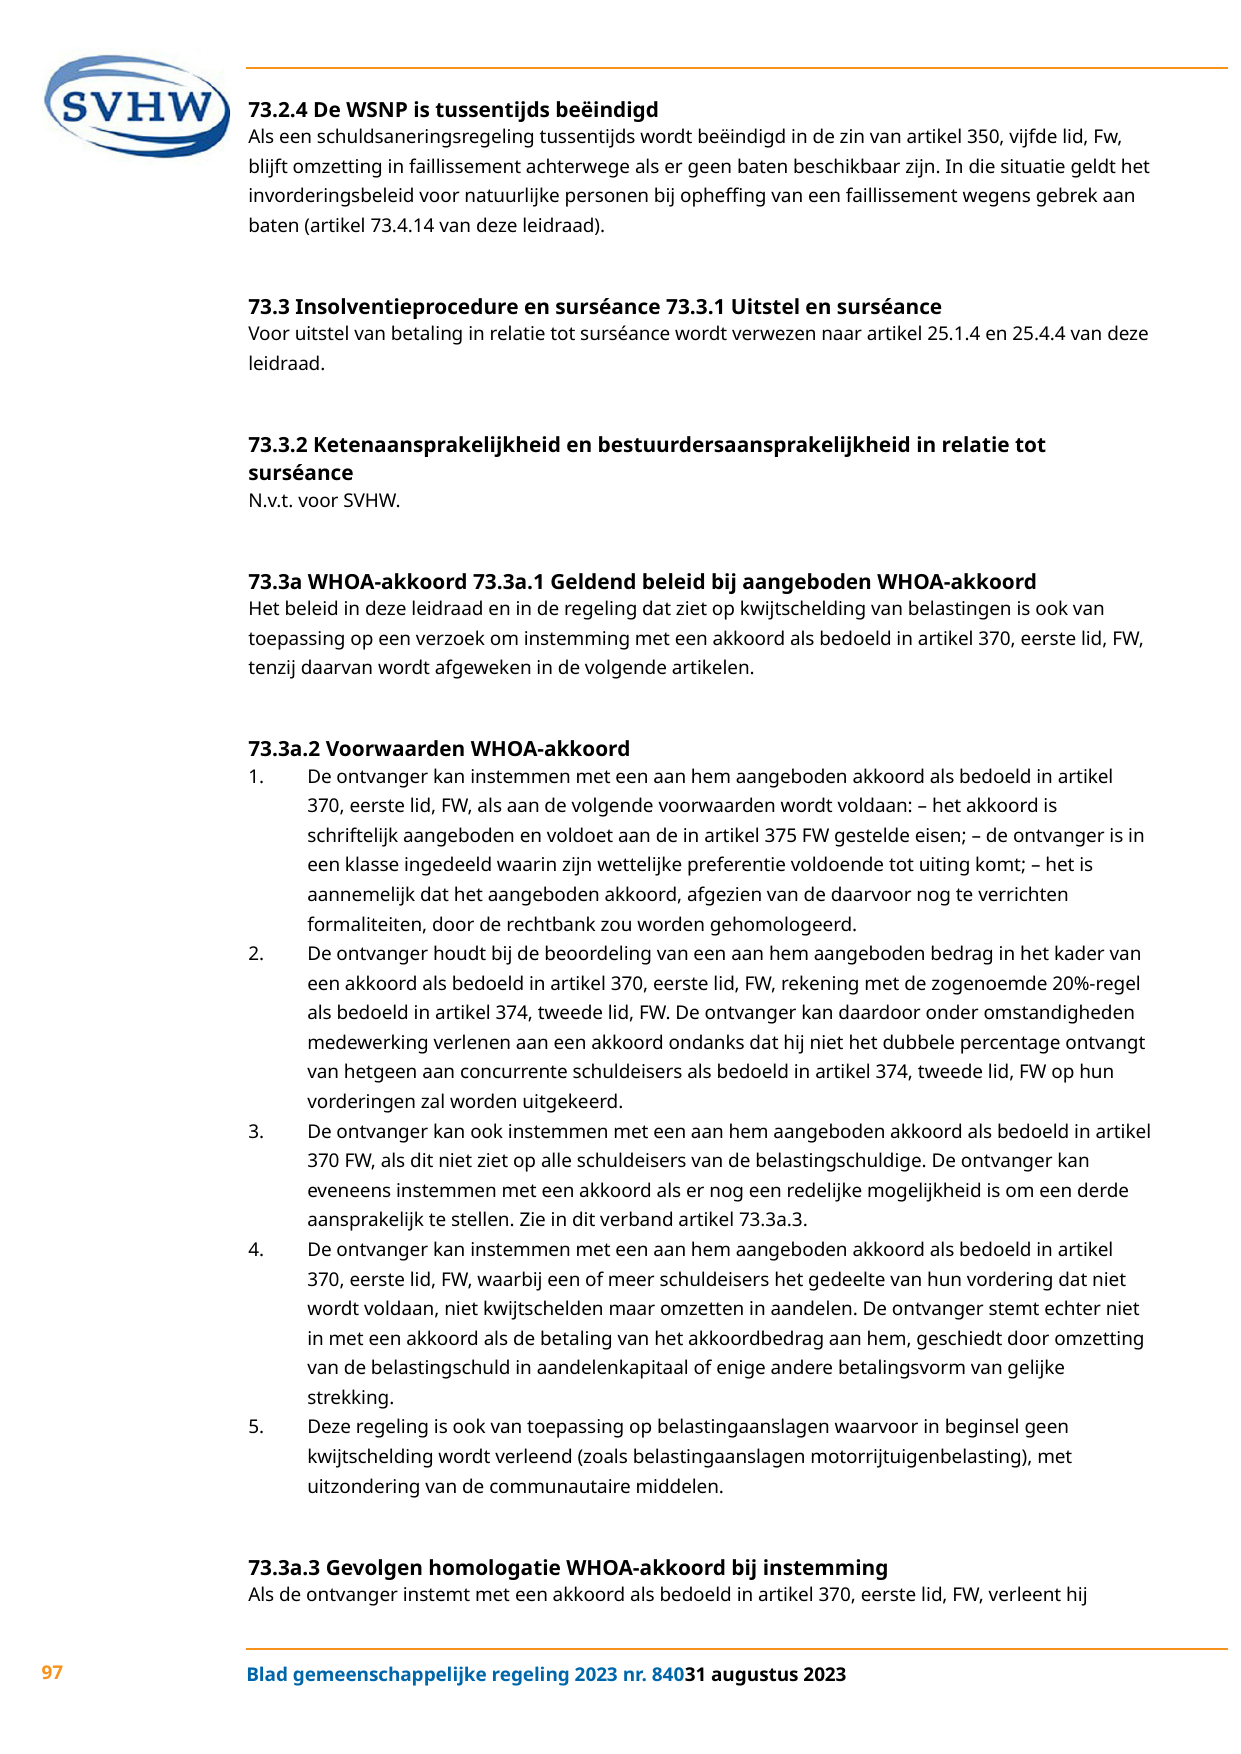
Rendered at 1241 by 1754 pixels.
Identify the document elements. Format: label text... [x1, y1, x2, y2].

text Het beleid in deze leidraad en in de regeling dat ziet op kwijtschelding van belastingen is ook van toepassing op een verzoek om instemming met een akkoord als bedoeld in artikel 370, eerste lid, FW, tenzij daarvan wordt afgeweken in de volgende artikelen. [248, 595, 1152, 680]
list De ontvanger kan instemmen met een aan hem aangeboden akkoord als bedoeld in artikel 370, eerste lid, FW, waarbij een of meer schuldeisers het gedeelte van hun vordering dat niet wordt voldaan, niet kwijtschelden maar omzetten in aandelen. De ontvanger stemt echter niet in met een akkoord als de betaling van het akkoordbedrag aan hem, geschiedt door omzetting van de belastingschuld in aandelenkapitaal of enige andere betalingsvorm van gelijke strekking. [248, 1236, 1152, 1410]
picture [41, 47, 231, 172]
text 73.2.4 De WSNP is tussentijds beëindigd [248, 95, 1152, 123]
text 73.3a WHOA-akkoord 73.3a.1 Geldend beleid bij aangeboden WHOA-akkoord [248, 567, 1152, 595]
text 73.3.2 Ketenaansprakelijkheid en bestuurdersaansprakelijkheid in relatie tot surséance [248, 430, 1152, 487]
text 73.3a.3 Gevolgen homologatie WHOA-akkoord bij instemming [248, 1553, 1152, 1581]
text N.v.t. voor SVHW. [248, 487, 1152, 513]
text 73.3a.2 Voorwaarden WHOA-akkoord [248, 734, 1152, 763]
list Deze regeling is ook van toepassing op belastingaanslagen waarvoor in beginsel geen kwijtschelding wordt verleend (zoals belastingaanslagen motorrijtuigenbelasting), met uitzondering van de communautaire middelen. [248, 1414, 1152, 1499]
list De ontvanger houdt bij de beoordeling van een aan hem aangeboden bedrag in het kader van een akkoord als bedoeld in artikel 370, eerste lid, FW, rekening met de zogenoemde 20%-regel als bedoeld in artikel 374, tweede lid, FW. De ontvanger kan daardoor onder omstandigheden medewerking verlenen aan een akkoord ondanks dat hij niet het dubbele percentage ontvangt van hetgeen aan concurrente schuldeisers als bedoeld in artikel 374, tweede lid, FW op hun vorderingen zal worden uitgekeerd. [248, 940, 1152, 1114]
text Voor uitstel van betaling in relatie tot surséance wordt verwezen naar artikel 25.1.4 en 25.4.4 van deze leidraad. [248, 320, 1152, 376]
text Als de ontvanger instemt met een akkoord als bedoeld in artikel 370, eerste lid, FW, verleent hij [248, 1581, 1152, 1607]
list De ontvanger kan ook instemmen met een aan hem aangeboden akkoord als bedoeld in artikel 370 FW, als dit niet ziet op alle schuldeisers van de belastingschuldige. De ontvanger kan eveneens instemmen met een akkoord als er nog een redelijke mogelijkheid is om een derde aansprakelijk te stellen. Zie in dit verband artikel 73.3a.3. [248, 1118, 1152, 1232]
text 73.3 Insolventieprocedure en surséance 73.3.1 Uitstel en surséance [248, 292, 1152, 320]
text Als een schuldsaneringsregeling tussentijds wordt beëindigd in de zin van artikel 350, vijfde lid, Fw, blijft omzetting in faillissement achterwege als er geen baten beschikbaar zijn. In die situatie geldt het invorderingsbeleid voor natuurlijke personen bij opheffing van een faillissement wegens gebrek aan baten (artikel 73.4.14 van deze leidraad). [248, 123, 1152, 238]
list De ontvanger kan instemmen met een aan hem aangeboden akkoord als bedoeld in artikel 370, eerste lid, FW, als aan de volgende voorwaarden wordt voldaan: – het akkoord is schriftelijk aangeboden en voldoet aan de in artikel 375 FW gestelde eisen; – de ontvanger is in een klasse ingedeeld waarin zijn wettelijke preferentie voldoende tot uiting komt; – het is aannemelijk dat het aangeboden akkoord, afgezien van de daarvoor nog te verrichten formaliteiten, door de rechtbank zou worden gehomologeerd. [248, 763, 1152, 937]
